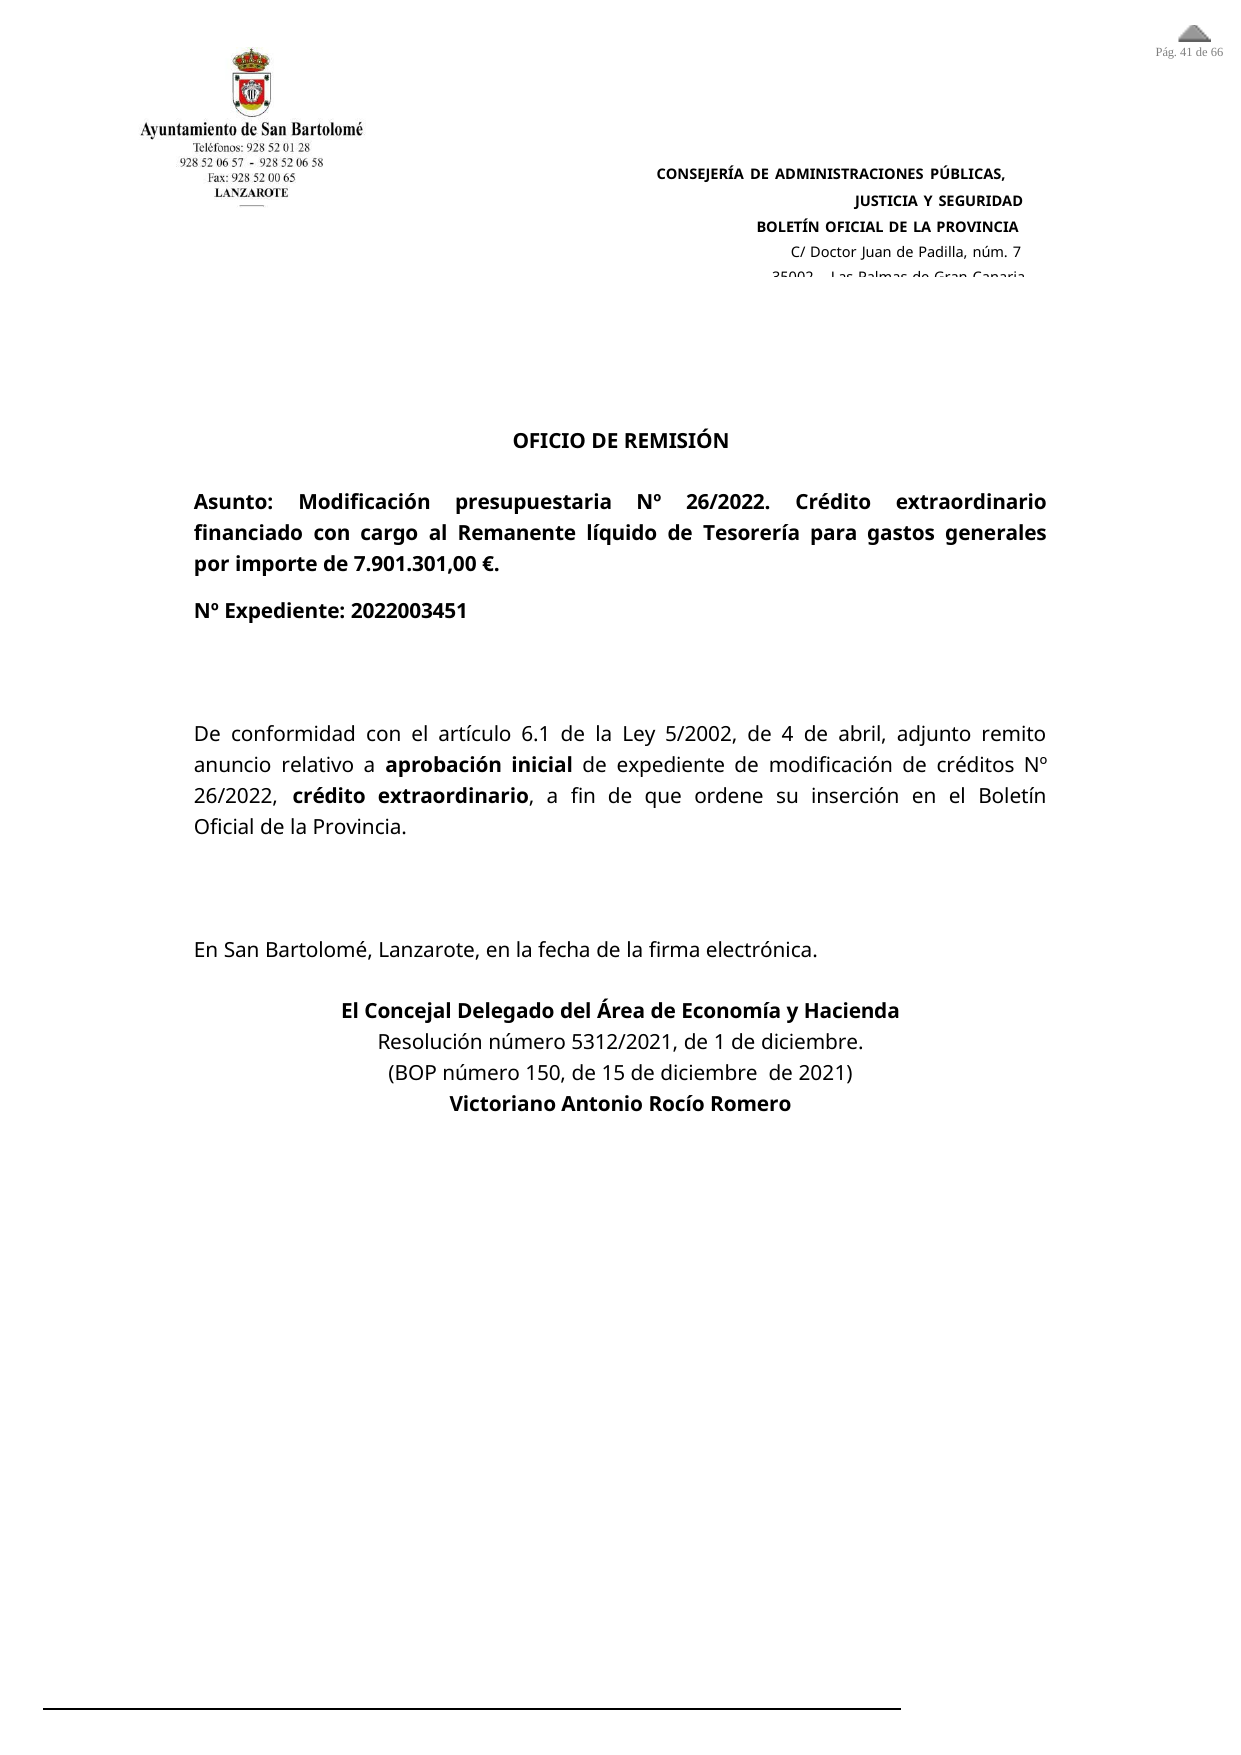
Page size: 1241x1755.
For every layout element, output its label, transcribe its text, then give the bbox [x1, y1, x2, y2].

text Asunto: Modificación presupuestaria Nº 26/2022. Crédito extraordinario financiado con cargo al Remanente líquido de Tesorería para gastos generales por importe de 7.901.301,00 €. [194, 487, 1047, 577]
text Nº Expediente: 2022003451 [194, 596, 1236, 625]
picture [1177, 25, 1211, 42]
picture [138, 47, 366, 208]
text OFICIO DE REMISIÓN [42, 426, 1200, 454]
text En San Bartolomé, Lanzarote, en la fecha de la firma electrónica. [194, 935, 1236, 964]
text De conformidad con el artículo 6.1 de la Ley 5/2002, de 4 de abril, adjunto remito anuncio relativo a aprobación inicial de expediente de modificación de créditos Nº 26/2022, crédito extraordinario, a fin de que ordene su inserción en el Boletín Oficial de la Provincia. [194, 719, 1047, 841]
text El Concejal Delegado del Área de Economía y Hacienda [42, 997, 1199, 1025]
text Resolución número 5312/2021, de 1 de diciembre. (BOP número 150, de 15 de diciembre de 2021) Victoriano Antonio Rocío Romero [357, 1027, 883, 1117]
